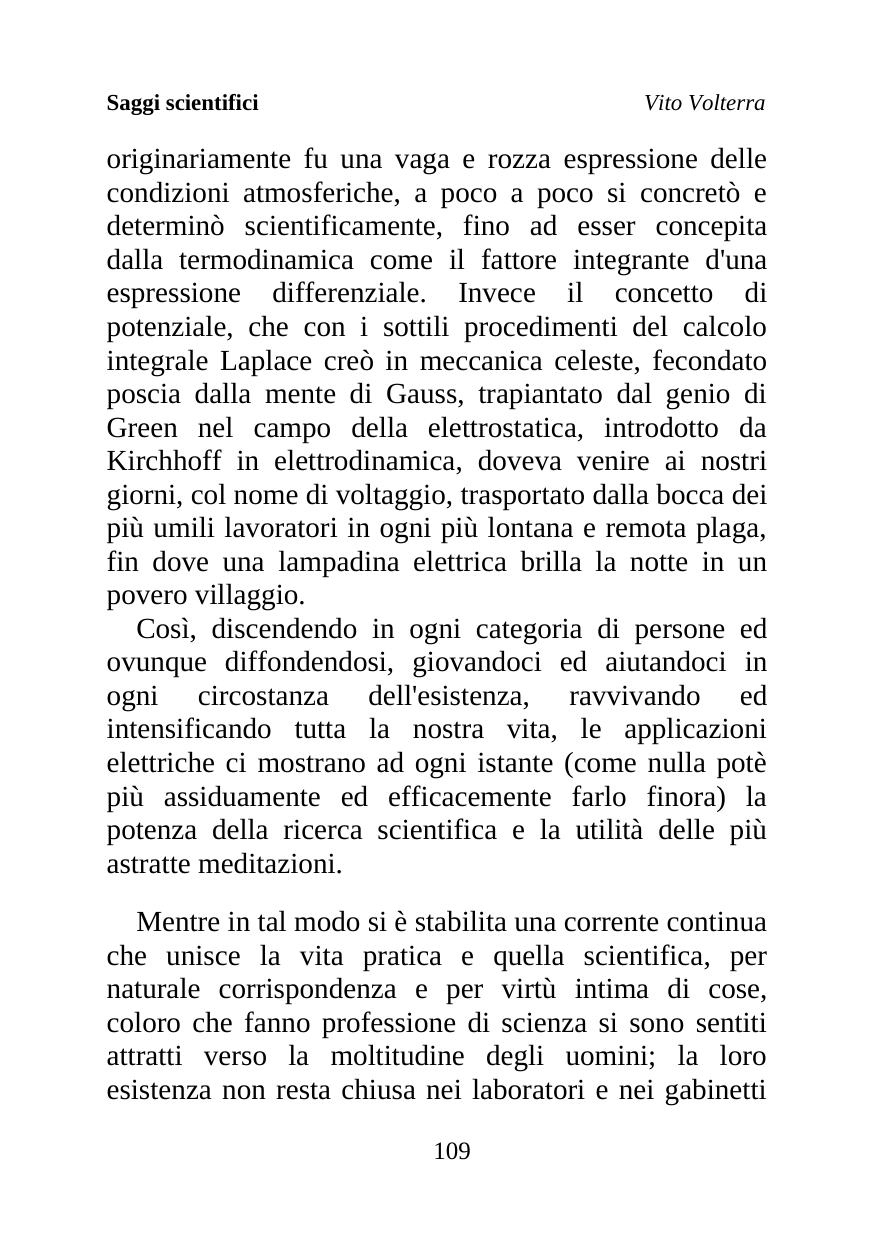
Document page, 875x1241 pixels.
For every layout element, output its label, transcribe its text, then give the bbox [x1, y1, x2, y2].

text originariamente fu una vaga e rozza espressione delle condizioni atmosferiche, a poco a poco si concretò e determinò scientificamente, fino ad esser concepita dalla termodinamica come il fattore integrante d'una espressione differenziale. Invece il concetto di potenziale, che con i sottili procedimenti del calcolo integrale Laplace creò in meccanica celeste, fecondato poscia dalla mente di Gauss, trapiantato dal genio di Green nel campo della elettrostatica, introdotto da Kirchhoff in elettrodinamica, doveva venire ai nostri giorni, col nome di voltaggio, trasportato dalla bocca dei più umili lavoratori in ogni più lontana e remota plaga, fin dove una lampadina elettrica brilla la notte in un povero villaggio. [106, 141, 768, 611]
text Mentre in tal modo si è stabilita una corrente continua che unisce la vita pratica e quella scientifica, per naturale corrispondenza e per virtù intima di cose, coloro che fanno professione di scienza si sono sentiti attratti verso la moltitudine degli uomini; la loro esistenza non resta chiusa nei laboratori e nei gabinetti [106, 904, 768, 1106]
text Così, discendendo in ogni categoria di persone ed ovunque diffondendosi, giovandoci ed aiutandoci in ogni circostanza dell'esistenza, ravvivando ed intensificando tutta la nostra vita, le applicazioni elettriche ci mostrano ad ogni istante (come nulla potè più assiduamente ed efficacemente farlo finora) la potenza della ricerca scientifica e la utilità delle più astratte meditazioni. [106, 611, 768, 879]
